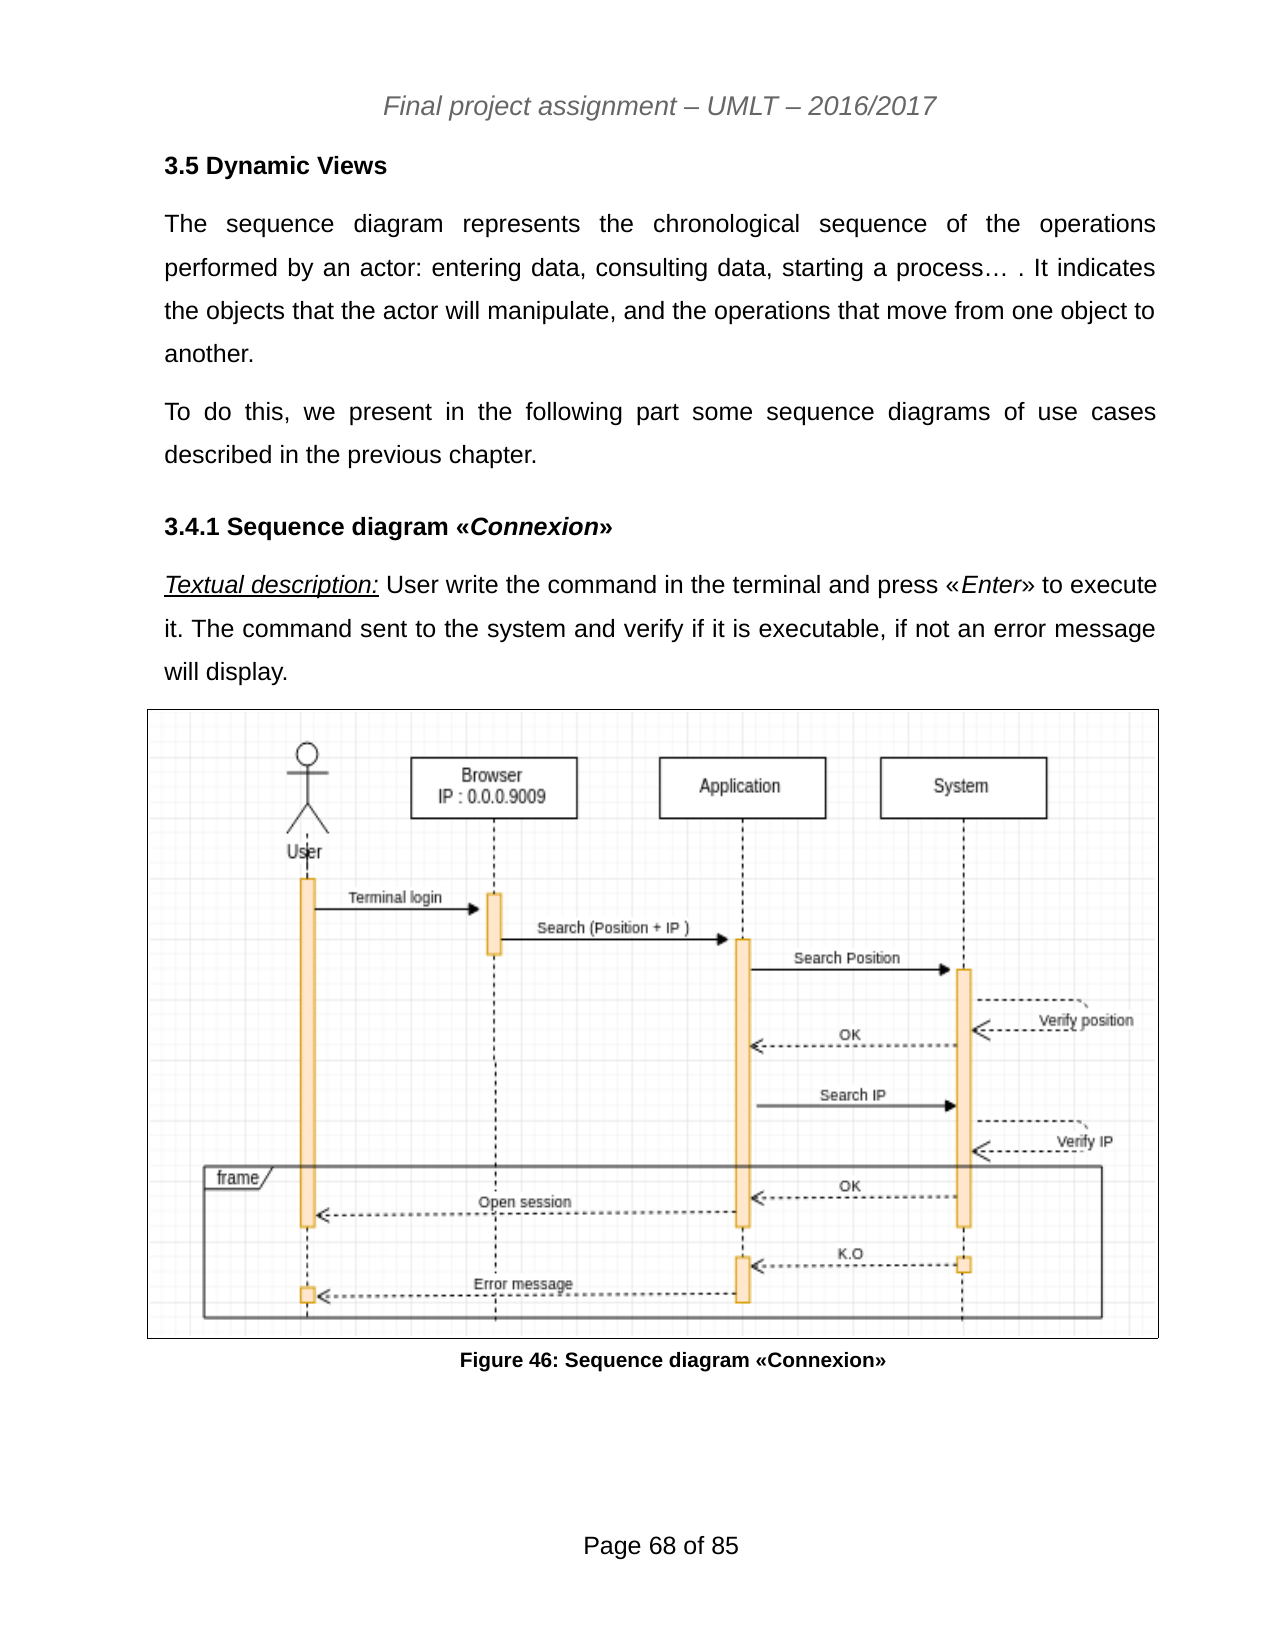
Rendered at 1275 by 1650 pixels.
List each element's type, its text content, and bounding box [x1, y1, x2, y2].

text To do this, we present in the following part some sequence diagrams of use cases described in the previous chapter. [164, 396, 1158, 468]
subtitle 3.5 Dynamic Views [164, 151, 1158, 180]
text [148, 710, 1158, 1338]
picture [150, 712, 1155, 1336]
subtitle 3.4.1 Sequence diagram «Connexion» [164, 512, 1158, 541]
text Figure 46: Sequence diagram «Connexion» [164, 1339, 1158, 1373]
text Textual description: User write the command in the terminal and press «Enter» to execute it. The command sent to the system and verify if it is executable, if not an error message will display. [164, 570, 1158, 685]
text The sequence diagram represents the chronological sequence of the operations performed by an actor: entering data, consulting data, starting a process… . It indicates the objects that the actor will manipulate, and the operations that move from one object to another. [164, 209, 1158, 367]
